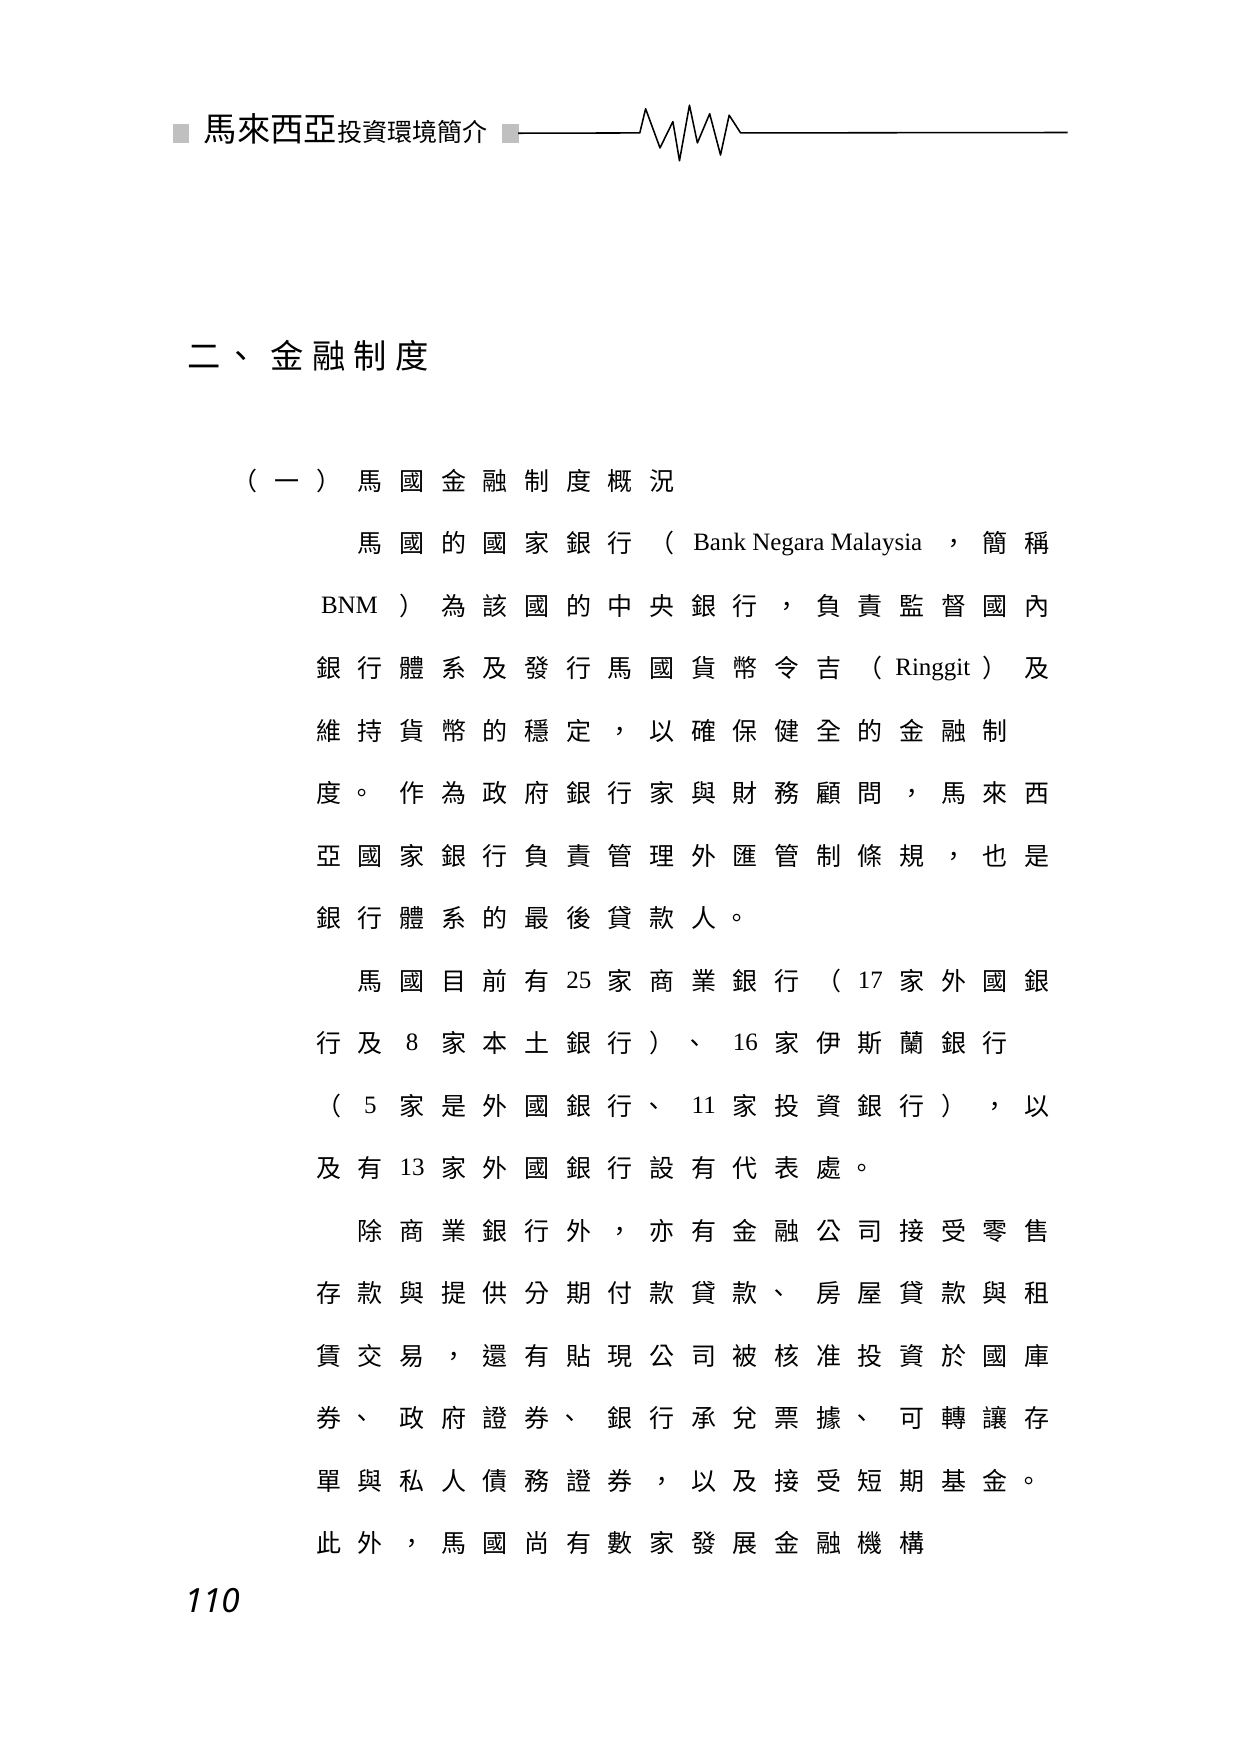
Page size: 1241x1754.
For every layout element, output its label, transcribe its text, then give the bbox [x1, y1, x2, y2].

text 除商業銀行外，亦有金融公司接受零售存款與提供分期付款貸款、房屋貸款與租賃交易，還有貼現公司被核准投資於國庫券、政府證券、銀行承兌票據、可轉讓存單與私人債務證券，以及接受短期基金。此外，馬國尚有數家發展金融機構 [281, 1188, 1058, 1563]
text 馬國目前有25家商業銀行（17家外國銀行及8家本土銀行）、16家伊斯蘭銀行（5家是外國銀行、11家投資銀行），以及有13家外國銀行設有代表處。 [281, 938, 1058, 1188]
text 馬國的國家銀行（Bank Negara Malaysia，簡稱BNM）為該國的中央銀行，負責監督國內銀行體系及發行馬國貨幣令吉（Ringgit）及維持貨幣的穩定，以確保健全的金融制度。作為政府銀行家與財務顧問，馬來西亞國家銀行負責管理外匯管制條規，也是銀行體系的最後貸款人。 [281, 500, 1058, 938]
text （一）馬國金融制度概況 [207, 438, 1058, 500]
text 二、金融制度 [183, 313, 1058, 375]
